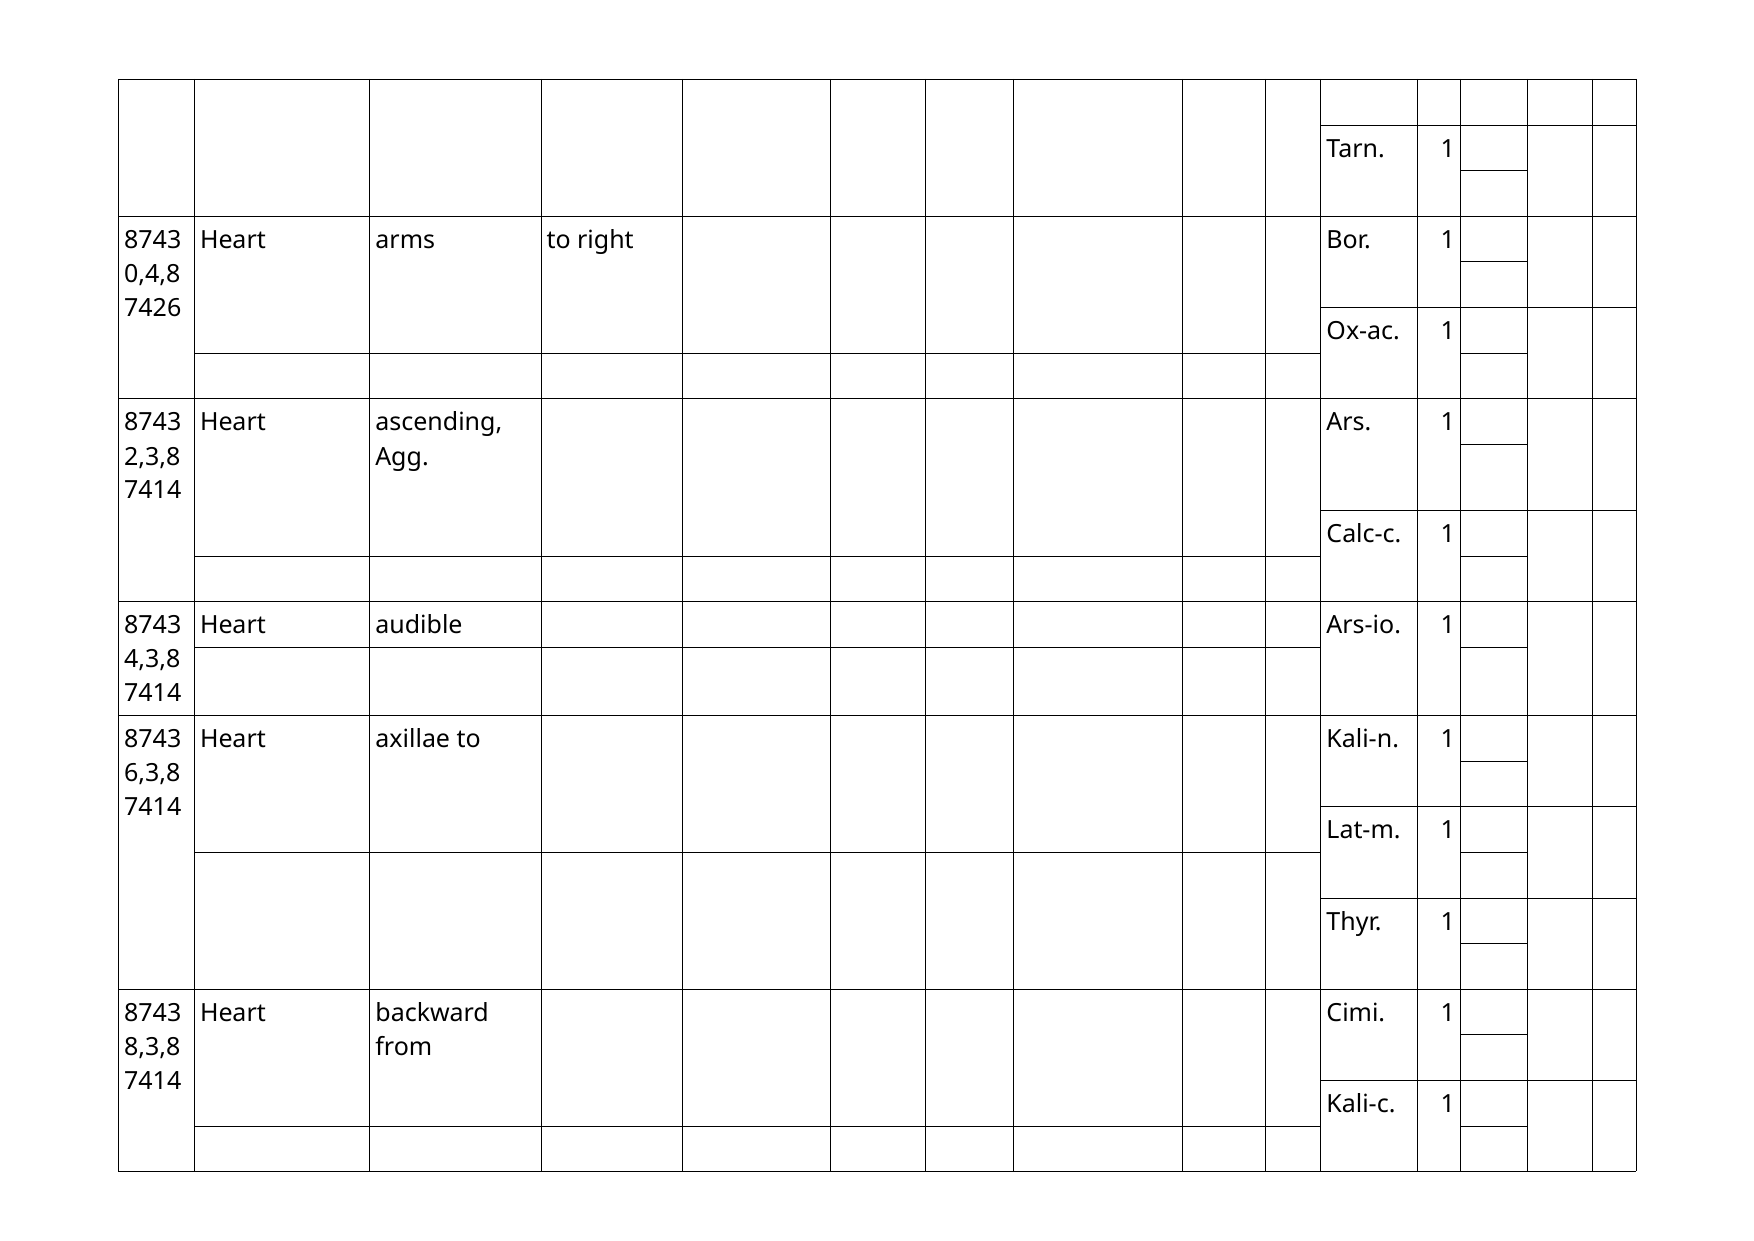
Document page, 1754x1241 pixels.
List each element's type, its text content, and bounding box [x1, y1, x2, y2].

table_cell [1593, 716, 1636, 806]
table_cell [1266, 990, 1320, 1126]
table_cell Kali-n. [1321, 716, 1417, 806]
table_cell [1183, 716, 1265, 852]
table_cell [542, 990, 682, 1126]
table_cell [1593, 1081, 1636, 1171]
table_cell [831, 853, 925, 989]
table_cell [1014, 354, 1182, 398]
table_cell [1461, 262, 1527, 307]
table_cell [542, 557, 682, 601]
table_cell [1266, 399, 1320, 556]
table_cell [195, 1127, 369, 1171]
table_cell [683, 990, 830, 1126]
table_cell ascending, Agg. [370, 399, 541, 556]
table_cell [831, 990, 925, 1126]
table_cell [1266, 354, 1320, 398]
table_cell [831, 557, 925, 601]
table_cell [1014, 80, 1182, 216]
table_cell [926, 648, 1013, 715]
table_cell backward from [370, 990, 541, 1126]
table_cell Heart [195, 716, 369, 852]
table_cell [1266, 217, 1320, 353]
table_cell [542, 716, 682, 852]
table_cell [1461, 171, 1527, 216]
table_cell 87432,3,87414 [119, 399, 194, 601]
table_cell [370, 354, 541, 398]
table_cell [1528, 899, 1592, 989]
table_cell [831, 648, 925, 715]
table_cell 87438,3,87414 [119, 990, 194, 1171]
table_cell [195, 354, 369, 398]
table_cell [1183, 602, 1265, 647]
table_cell [926, 602, 1013, 647]
table_cell [1418, 80, 1460, 124]
table_cell Kali-c. [1321, 1081, 1417, 1171]
table_cell [542, 80, 682, 216]
table_cell [926, 217, 1013, 353]
table_cell [1461, 944, 1527, 989]
table_cell [1183, 1127, 1265, 1171]
table_cell [1266, 1127, 1320, 1171]
table_cell Tarn. [1321, 126, 1417, 216]
table_cell [1461, 648, 1527, 715]
table_cell [831, 716, 925, 852]
table_cell [1593, 80, 1636, 124]
table_cell 1 [1418, 399, 1460, 510]
table_cell [831, 399, 925, 556]
table_cell [1593, 602, 1636, 715]
table_cell [195, 648, 369, 715]
table_cell [1528, 217, 1592, 307]
table_cell [1461, 807, 1527, 852]
table_cell [1461, 899, 1527, 943]
table_cell [926, 399, 1013, 556]
table_cell 1 [1418, 990, 1460, 1080]
table_cell [370, 648, 541, 715]
table_cell [1461, 853, 1527, 897]
table_cell Heart [195, 990, 369, 1126]
table_cell [1014, 648, 1182, 715]
table_cell [1183, 354, 1265, 398]
table_cell [1593, 399, 1636, 510]
table_cell [683, 557, 830, 601]
table_cell [831, 217, 925, 353]
table_cell [1461, 80, 1527, 124]
table_cell [926, 354, 1013, 398]
table_cell [1183, 80, 1265, 216]
table_cell [1461, 1081, 1527, 1126]
table_cell [1014, 399, 1182, 556]
table_cell [1266, 80, 1320, 216]
table_cell [1461, 990, 1527, 1034]
table_cell [1593, 807, 1636, 897]
table_cell [1528, 126, 1592, 216]
table_cell to right [542, 217, 682, 353]
table_cell [1266, 557, 1320, 601]
table_cell [542, 399, 682, 556]
table_cell [542, 602, 682, 647]
table_cell [1014, 602, 1182, 647]
table_cell [1593, 308, 1636, 398]
table_cell [195, 80, 369, 216]
table_cell [1183, 217, 1265, 353]
table_cell [926, 1127, 1013, 1171]
table_cell [370, 853, 541, 989]
table_cell [1461, 557, 1527, 601]
table_cell [1461, 126, 1527, 170]
table_cell [683, 80, 830, 216]
table_cell [1014, 853, 1182, 989]
table_cell Thyr. [1321, 899, 1417, 989]
table_cell [1461, 308, 1527, 353]
table_cell [1461, 399, 1527, 444]
table_cell [926, 716, 1013, 852]
table_cell [1183, 557, 1265, 601]
table_cell [1528, 716, 1592, 806]
table_cell [683, 602, 830, 647]
table_cell [1461, 1127, 1527, 1171]
table_cell [1528, 308, 1592, 398]
table_cell Cimi. [1321, 990, 1417, 1080]
table_cell Ox-ac. [1321, 308, 1417, 398]
table_cell [1593, 126, 1636, 216]
table_cell [1461, 445, 1527, 510]
table_cell [683, 399, 830, 556]
table_cell 1 [1418, 126, 1460, 216]
table_cell [1528, 1081, 1592, 1171]
table_cell Lat-m. [1321, 807, 1417, 897]
table_cell Heart [195, 602, 369, 647]
table_cell 1 [1418, 807, 1460, 897]
table_cell [1183, 853, 1265, 989]
table_cell [1461, 1035, 1527, 1080]
table_cell [370, 80, 541, 216]
table_cell [195, 557, 369, 601]
table_cell 1 [1418, 308, 1460, 398]
table_cell [1014, 217, 1182, 353]
table_cell [370, 1127, 541, 1171]
table_cell axillae to [370, 716, 541, 852]
table_cell Ars-io. [1321, 602, 1417, 715]
table_cell [1528, 399, 1592, 510]
table_cell [1593, 511, 1636, 601]
table_cell Ars. [1321, 399, 1417, 510]
table_cell Bor. [1321, 217, 1417, 307]
table_cell 1 [1418, 899, 1460, 989]
table_cell [831, 1127, 925, 1171]
table_cell [119, 80, 194, 216]
table_cell 87436,3,87414 [119, 716, 194, 989]
table_cell [926, 80, 1013, 216]
table_cell [1461, 354, 1527, 398]
table_cell arms [370, 217, 541, 353]
table_cell [683, 716, 830, 852]
table_cell [1593, 899, 1636, 989]
table_cell [1266, 648, 1320, 715]
table_cell [1461, 716, 1527, 761]
table_cell [542, 1127, 682, 1171]
table_cell [1266, 602, 1320, 647]
table_cell [1461, 602, 1527, 647]
table_cell [831, 602, 925, 647]
table_cell Heart [195, 217, 369, 353]
table_cell [683, 853, 830, 989]
table_cell [1593, 990, 1636, 1080]
table_cell [1183, 648, 1265, 715]
table_cell [683, 648, 830, 715]
table_cell 1 [1418, 217, 1460, 307]
table_cell [926, 990, 1013, 1126]
table_cell audible [370, 602, 541, 647]
table_cell 1 [1418, 511, 1460, 601]
table_cell [1014, 1127, 1182, 1171]
table_cell [542, 354, 682, 398]
table_cell [683, 1127, 830, 1171]
table_cell [542, 853, 682, 989]
table_cell [926, 853, 1013, 989]
table_cell [1528, 511, 1592, 601]
table_cell 87430,4,87426 [119, 217, 194, 398]
table_cell [1321, 80, 1417, 124]
table_cell [831, 80, 925, 216]
table_cell [1266, 853, 1320, 989]
table_cell [1183, 399, 1265, 556]
table_cell [1014, 990, 1182, 1126]
table_cell [1528, 80, 1592, 124]
table_cell 1 [1418, 716, 1460, 806]
table_cell [831, 354, 925, 398]
table_cell [1528, 807, 1592, 897]
table_cell [1528, 602, 1592, 715]
table_cell 1 [1418, 602, 1460, 715]
table_cell [542, 648, 682, 715]
table_cell [1266, 716, 1320, 852]
table_cell [1014, 557, 1182, 601]
table_cell [370, 557, 541, 601]
table_cell [1183, 990, 1265, 1126]
table_cell Calc-c. [1321, 511, 1417, 601]
table_cell [195, 853, 369, 989]
table_cell [1461, 217, 1527, 261]
table_cell Heart [195, 399, 369, 556]
table_cell [1014, 716, 1182, 852]
table_cell [683, 217, 830, 353]
table_cell 1 [1418, 1081, 1460, 1171]
table_cell [926, 557, 1013, 601]
table_cell [1461, 511, 1527, 556]
table_cell 87434,3,87414 [119, 602, 194, 715]
table_cell [1528, 990, 1592, 1080]
table_cell [1461, 762, 1527, 806]
table_cell [1593, 217, 1636, 307]
table_cell [683, 354, 830, 398]
